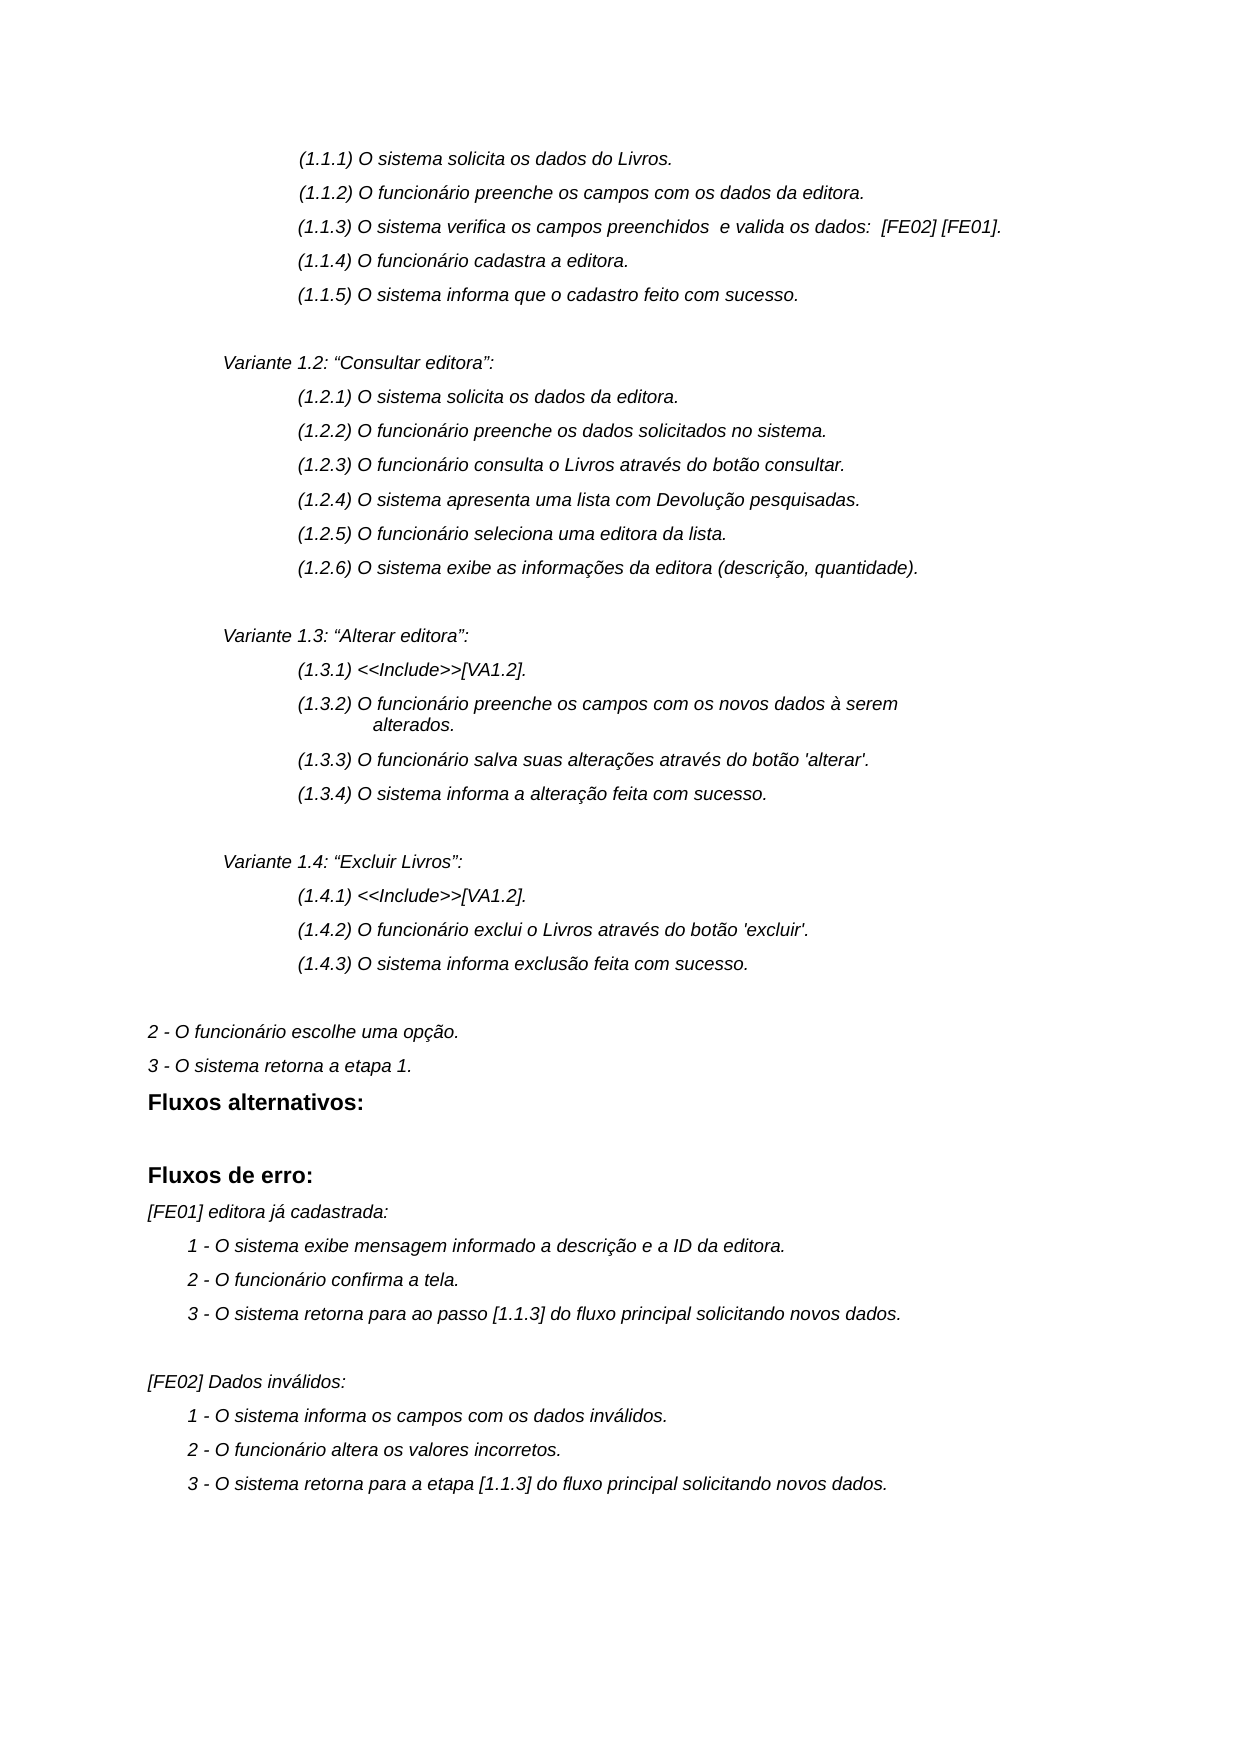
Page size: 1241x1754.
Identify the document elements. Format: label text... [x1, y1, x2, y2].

text (1.2.5) O funcionário seleciona uma editora da lista. [148, 522, 1092, 544]
text (1.4.3) O sistema informa exclusão feita com sucesso. [148, 953, 1092, 974]
text 3 - O sistema retorna para ao passo [1.1.3] do fluxo principal solicitando novos dados. [187, 1303, 1092, 1324]
text 1 - O sistema exibe mensagem informado a descrição e a ID da editora. [187, 1235, 1092, 1256]
text 2 - O funcionário altera os valores incorretos. [187, 1439, 1092, 1461]
text (1.2.6) O sistema exibe as informações da editora (descrição, quantidade). [148, 556, 1092, 578]
text (1.3.1) <<Include>>[VA1.2]. [148, 659, 1092, 680]
text Fluxos alternativos: [148, 1089, 1092, 1115]
text (1.1.1) O sistema solicita os dados do Livros. [187, 148, 1092, 169]
text [FE01] editora já cadastrada: [148, 1201, 1092, 1222]
text (1.2.3) O funcionário consulta o Livros através do botão consultar. [148, 454, 1092, 476]
text (1.4.1) <<Include>>[VA1.2]. [148, 884, 1092, 906]
text (1.1.4) O funcionário cadastra a editora. [148, 250, 1092, 271]
text 2 - O funcionário escolhe uma opção. [148, 1021, 1092, 1042]
text 3 - O sistema retorna a etapa 1. [148, 1055, 1092, 1076]
text (1.1.2) O funcionário preenche os campos com os dados da editora. [187, 182, 1092, 203]
text (1.1.5) O sistema informa que o cadastro feito com sucesso. [148, 284, 1092, 306]
text 2 - O funcionário confirma a tela. [187, 1269, 1092, 1290]
text (1.3.4) O sistema informa a alteração feita com sucesso. [148, 782, 1092, 804]
text Variante 1.4: “Excluir Livros”: [148, 851, 1092, 872]
text Fluxos de erro: [148, 1162, 1092, 1188]
text 1 - O sistema informa os campos com os dados inválidos. [187, 1405, 1092, 1427]
text (1.2.4) O sistema apresenta uma lista com Devolução pesquisadas. [148, 488, 1092, 510]
text 3 - O sistema retorna para a etapa [1.1.3] do fluxo principal solicitando novos dados. [187, 1473, 1092, 1495]
text Variante 1.3: “Alterar editora”: [148, 624, 1092, 646]
text Variante 1.2: “Consultar editora”: [148, 352, 1092, 374]
text (1.2.1) O sistema solicita os dados da editora. [148, 386, 1092, 408]
text (1.4.2) O funcionário exclui o Livros através do botão 'excluir'. [148, 919, 1092, 940]
text (1.3.3) O funcionário salva suas alterações através do botão 'alterar'. [148, 748, 1092, 770]
text [FE02] Dados inválidos: [148, 1371, 1092, 1393]
text (1.1.3) O sistema verifica os campos preenchidos e valida os dados: [FE02] [FE01]. [148, 216, 1092, 237]
text (1.2.2) O funcionário preenche os dados solicitados no sistema. [148, 420, 1092, 442]
text (1.3.2) O funcionário preenche os campos com os novos dados à serem alterados. [148, 693, 1092, 736]
